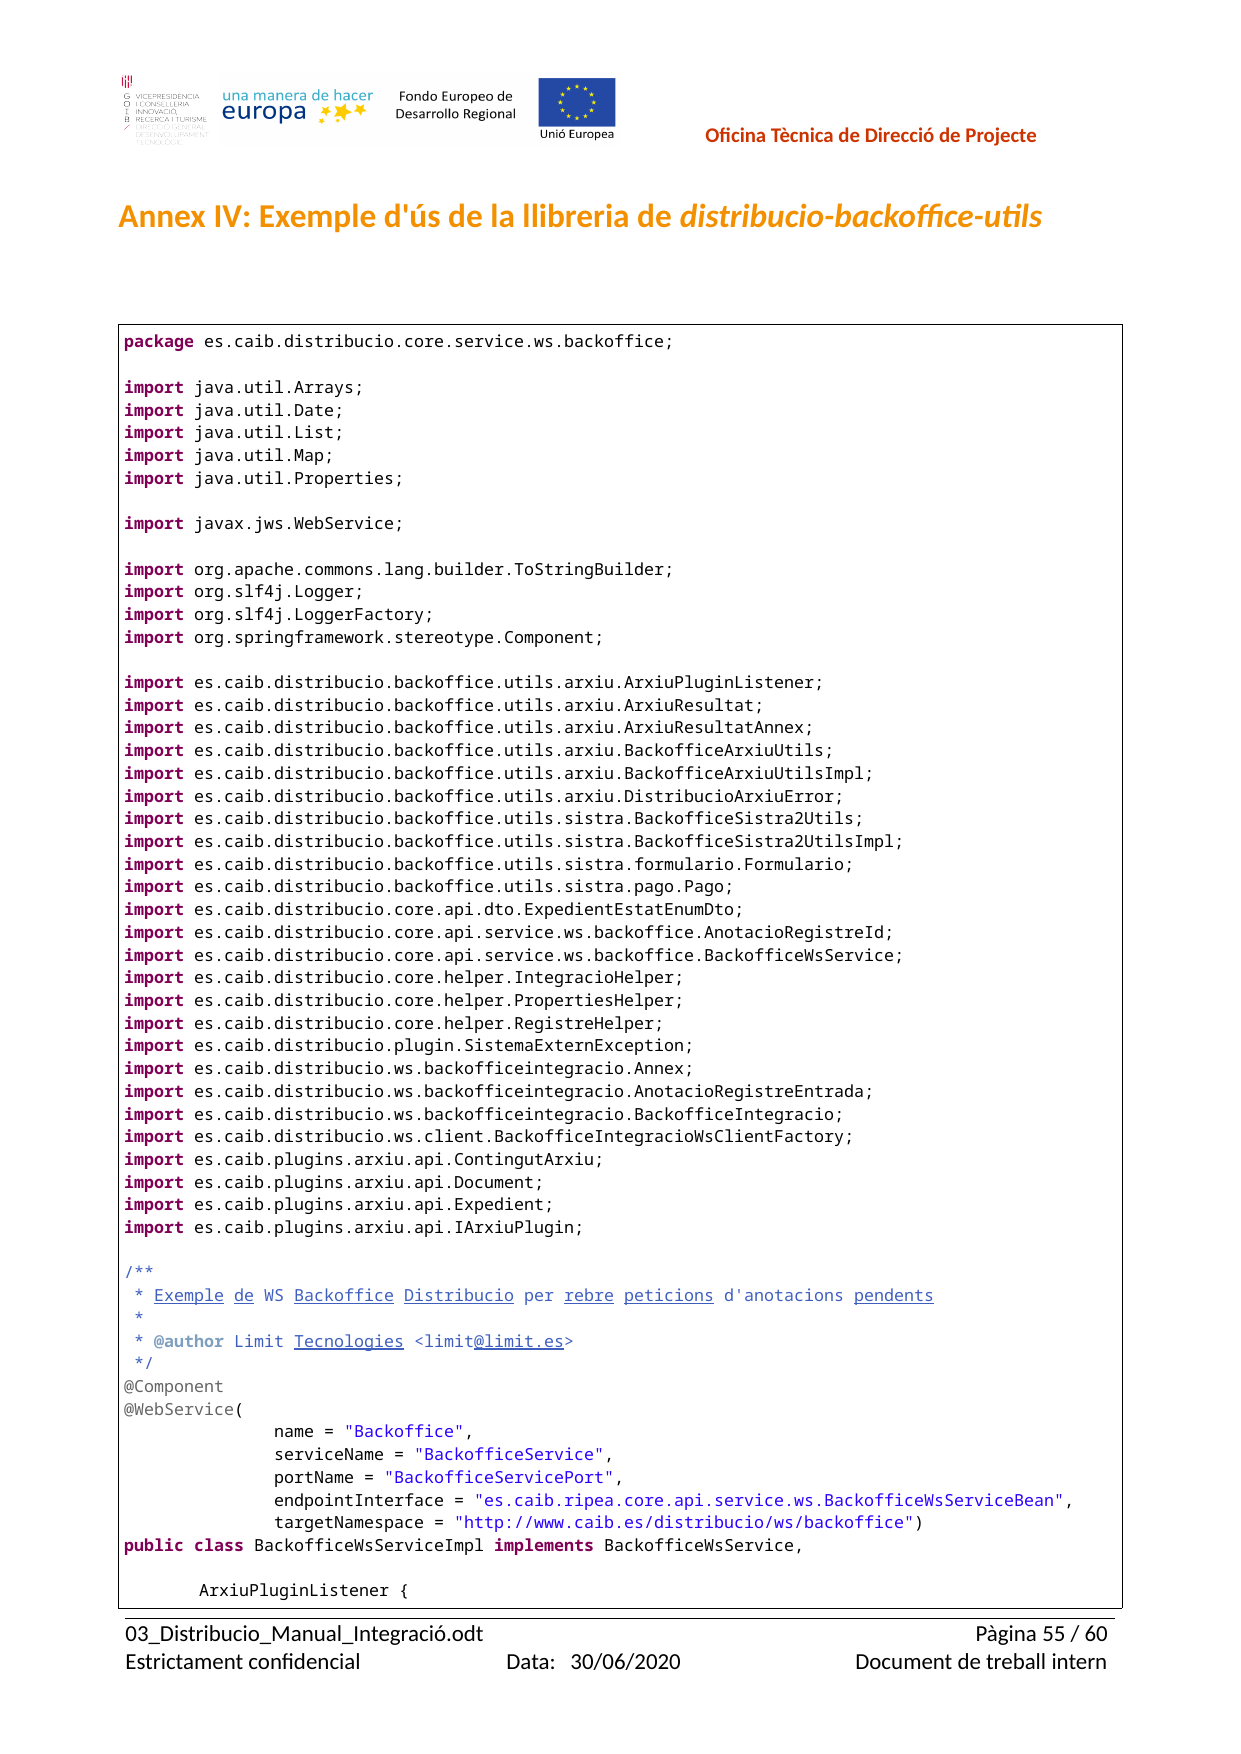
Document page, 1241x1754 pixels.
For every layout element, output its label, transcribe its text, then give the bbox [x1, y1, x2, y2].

subtitle Annex IV: Exemple d'ús de la llibreria de distribucio-backoffice-utils [118, 195, 1122, 236]
table_header package es.caib.distribucio.core.service.ws.backoffice; import java.util.Arrays; import java.util.Date; import java.util.List; import java.util.Map; import java.util.Properties; import javax.jws.WebService; import org.apache.commons.lang.builder.ToStringBuilder; import org.slf4j.Logger; import org.slf4j.LoggerFactory; import org.springframework.stereotype.Component; import es.caib.distribucio.backoffice.utils.arxiu.ArxiuPluginListener; import es.caib.distribucio.backoffice.utils.arxiu.ArxiuResultat; import es.caib.distribucio.backoffice.utils.arxiu.ArxiuResultatAnnex; import es.caib.distribucio.backoffice.utils.arxiu.BackofficeArxiuUtils; import es.caib.distribucio.backoffice.utils.arxiu.BackofficeArxiuUtilsImpl; import es.caib.distribucio.backoffice.utils.arxiu.DistribucioArxiuError; import es.caib.distribucio.backoffice.utils.sistra.BackofficeSistra2Utils; import es.caib.distribucio.backoffice.utils.sistra.BackofficeSistra2UtilsImpl; import es.caib.distribucio.backoffice.utils.sistra.formulario.Formulario; import es.caib.distribucio.backoffice.utils.sistra.pago.Pago; import es.caib.distribucio.core.api.dto.ExpedientEstatEnumDto; import es.caib.distribucio.core.api.service.ws.backoffice.AnotacioRegistreId; import es.caib.distribucio.core.api.service.ws.backoffice.BackofficeWsService; import es.caib.distribucio.core.helper.IntegracioHelper; import es.caib.distribucio.core.helper.PropertiesHelper; import es.caib.distribucio.core.helper.RegistreHelper; import es.caib.distribucio.plugin.SistemaExternException; import es.caib.distribucio.ws.backofficeintegracio.Annex; import es.caib.distribucio.ws.backofficeintegracio.AnotacioRegistreEntrada; import es.caib.distribucio.ws.backofficeintegracio.BackofficeIntegracio; import es.caib.distribucio.ws.client.BackofficeIntegracioWsClientFactory; import es.caib.plugins.arxiu.api.ContingutArxiu; import es.caib.plugins.arxiu.api.Document; import es.caib.plugins.arxiu.api.Expedient; import es.caib.plugins.arxiu.api.IArxiuPlugin; /** * Exemple de WS Backoffice Distribucio per rebre peticions d'anotacions pendents * * @author Limit Tecnologies <limit@limit.es> */ @Component @WebService( name = "Backoffice", serviceName = "BackofficeService", portName = "BackofficeServicePort", endpointInterface = "es.caib.ripea.core.api.service.ws.BackofficeWsServiceBean", targetNamespace = "http://www.caib.es/distribucio/ws/backoffice") public class BackofficeWsServiceImpl implements BackofficeWsService, ArxiuPluginListener { [119, 325, 1122, 1607]
picture [219, 73, 621, 147]
picture [118, 73, 213, 147]
